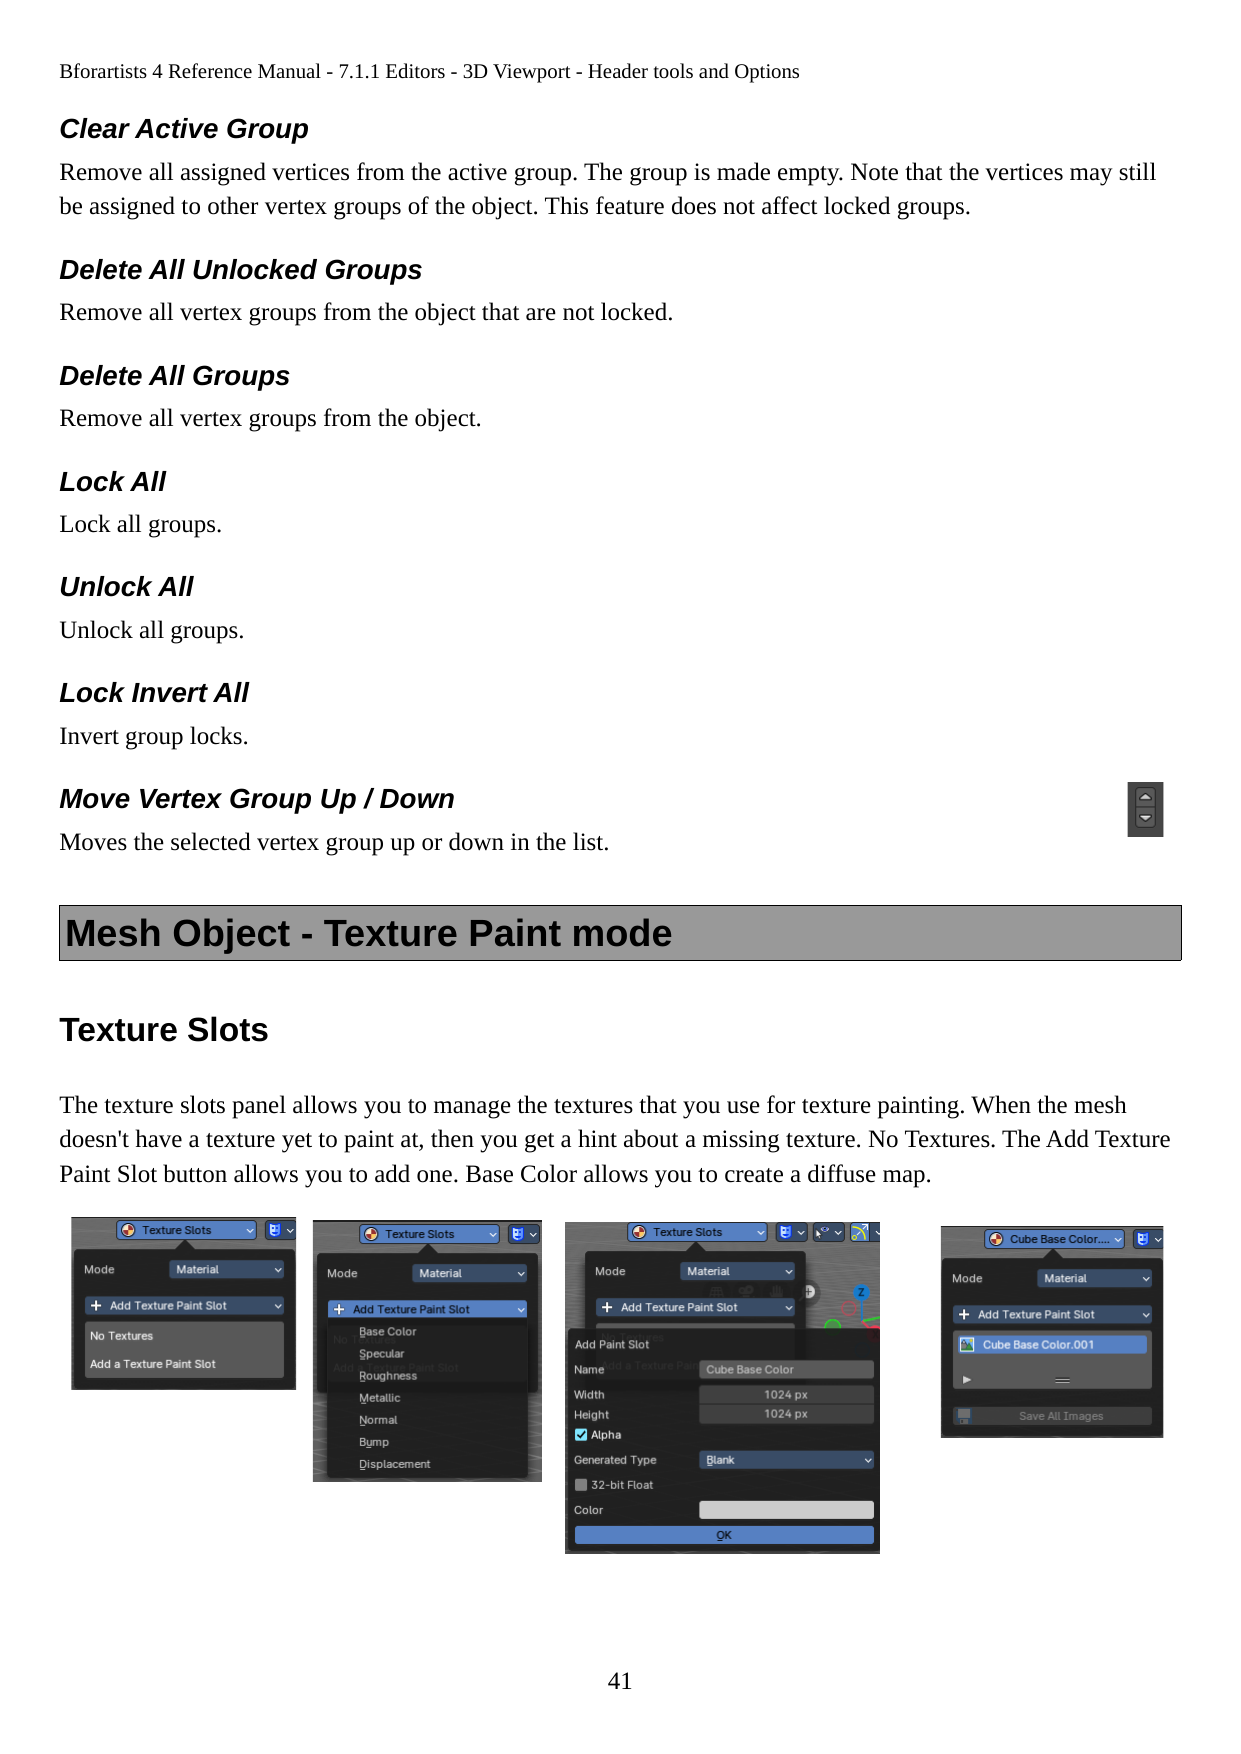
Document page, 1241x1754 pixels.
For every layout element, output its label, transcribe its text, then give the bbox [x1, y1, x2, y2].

subtitle Move Vertex Group Up / Down [59, 783, 1127, 814]
text Remove all vertex groups from the object that are not locked. [59, 297, 1181, 326]
text Remove all assigned vertices from the active group. The group is made empty. Note that the vertices may still be assigned to other vertex groups of the object. This feature does not affect locked groups. [59, 157, 1181, 220]
picture [312, 1220, 542, 1482]
subtitle Lock All [59, 465, 1181, 497]
subtitle Delete All Unlocked Groups [59, 253, 1181, 285]
subtitle Texture Slots [59, 1010, 1181, 1048]
text Unlock all groups. [59, 615, 1181, 644]
picture [940, 1226, 1164, 1438]
picture [71, 1217, 297, 1390]
subtitle Clear Active Group [59, 113, 1181, 144]
subtitle Lock Invert All [59, 677, 1181, 709]
text Lock all groups. [59, 509, 1181, 538]
table_header Mesh Object - Texture Paint mode [60, 906, 1181, 960]
text Remove all vertex groups from the object. [59, 403, 1181, 432]
picture [565, 1222, 880, 1554]
text The texture slots panel allows you to manage the textures that you use for texture painting. When the mesh doesn't have a texture yet to paint at, then you get a hint about a missing texture. No Textures. The Add Texture Paint Slot button allows you to add one. Base Color allows you to create a diffuse map. [59, 1090, 1181, 1187]
text Moves the selected vertex group up or down in the list. [59, 827, 1181, 856]
text Invert group locks. [59, 721, 1181, 750]
picture [1127, 782, 1164, 837]
subtitle Delete All Groups [59, 359, 1181, 391]
subtitle Unlock All [59, 571, 1181, 603]
